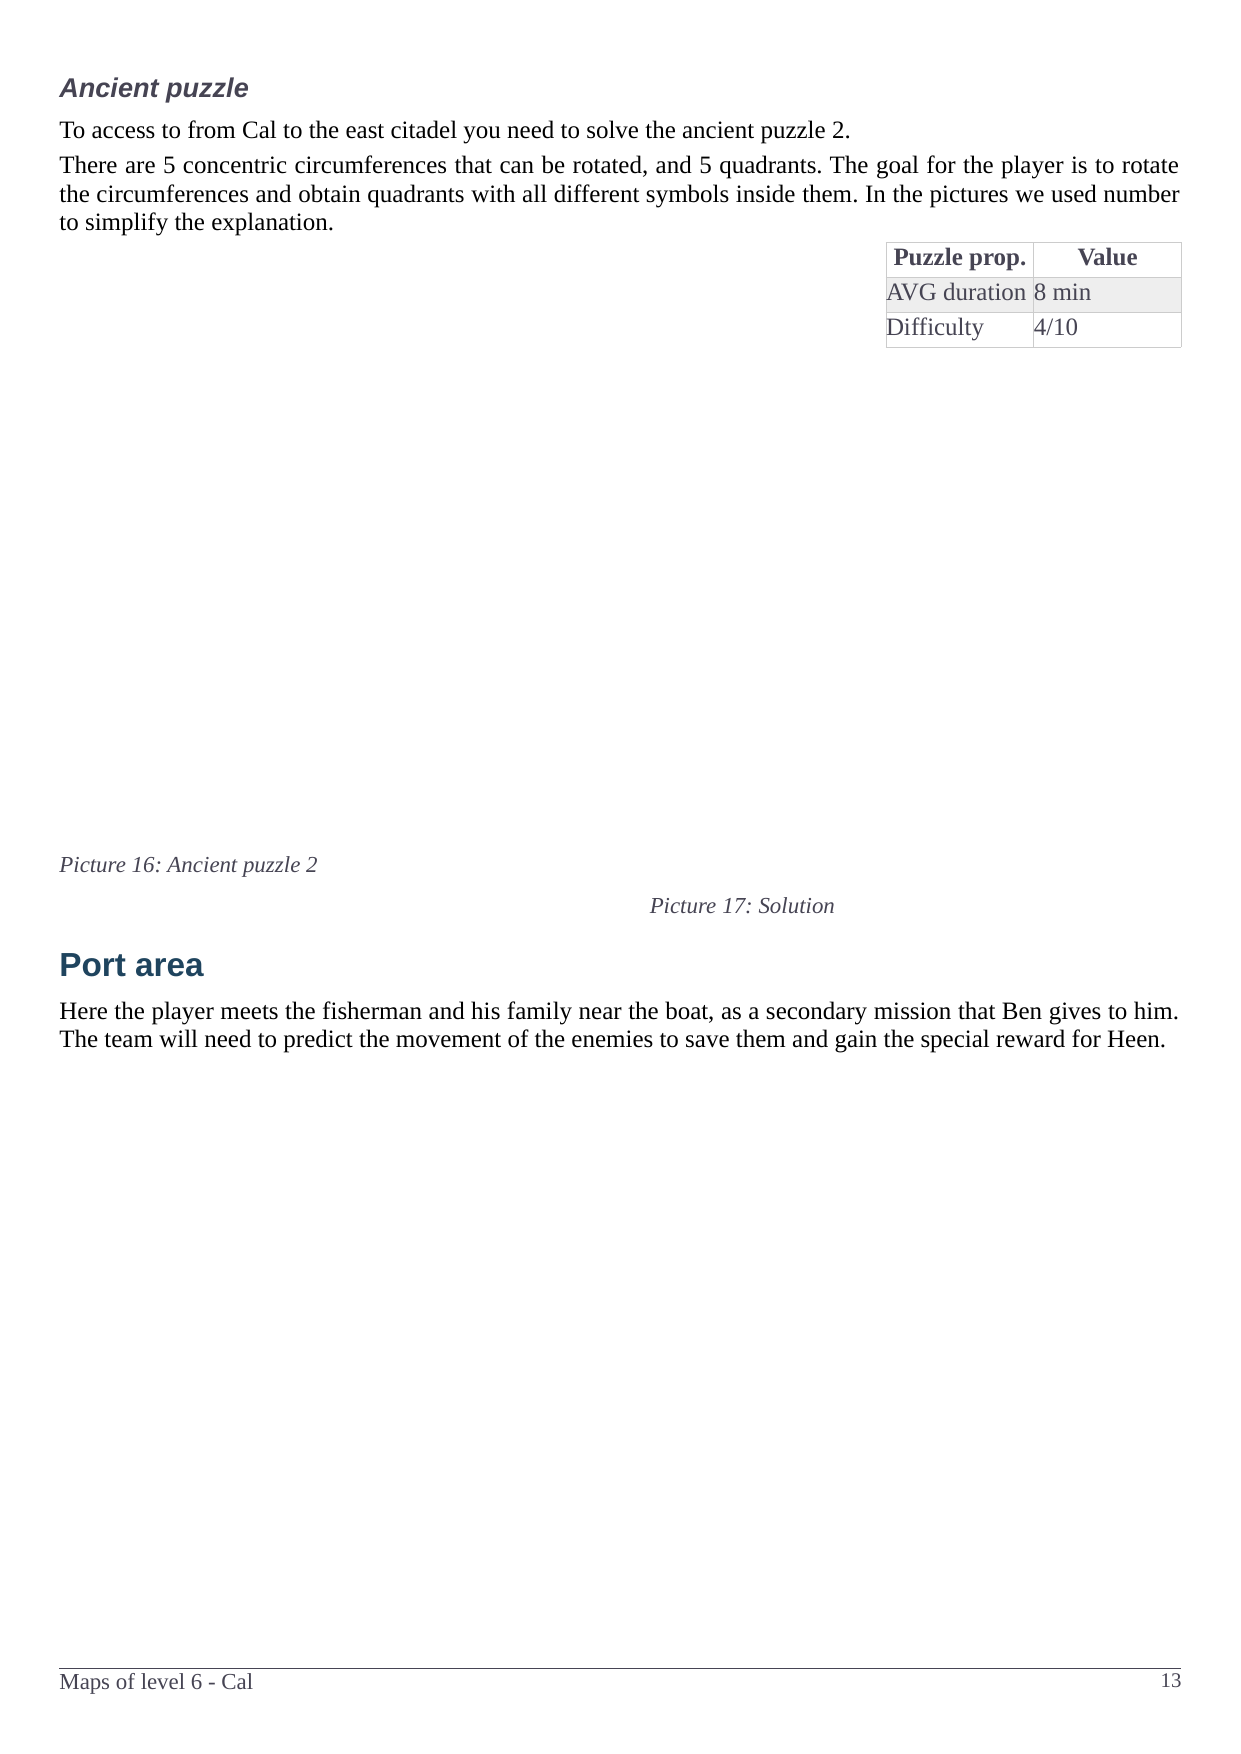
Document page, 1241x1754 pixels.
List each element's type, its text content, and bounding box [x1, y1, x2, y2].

table_cell 8 min [1034, 278, 1181, 312]
table_cell Difficulty [887, 313, 1033, 347]
table_header Puzzle prop. [887, 243, 1033, 277]
table_cell [59, 242, 649, 924]
table_cell AVG duration [887, 278, 1033, 312]
subtitle Port area [59, 945, 1181, 983]
table_header Value [1034, 243, 1181, 277]
table_cell [654, 899, 660, 906]
text Here the player meets the fisherman and his family near the boat, as a secondary mission that Ben gives to him. The team will need to predict the movement of the enemies to save them and gain the special reward for Heen. [59, 996, 1181, 1053]
table_header Ancient puzzle To access to from Cal to the east citadel you need to solve the ancient puzzle 2. There are 5 concentric circumferences that can be rotated, and 5 quadrants. The goal for the player is to rotate the circumferences and obtain quadrants with all different symbols inside them. In the pictures we used number to simplify the explanation. [59, 59, 1181, 242]
table_cell [650, 242, 1181, 924]
table_cell [64, 858, 70, 865]
table_cell 4/10 [1034, 313, 1181, 347]
